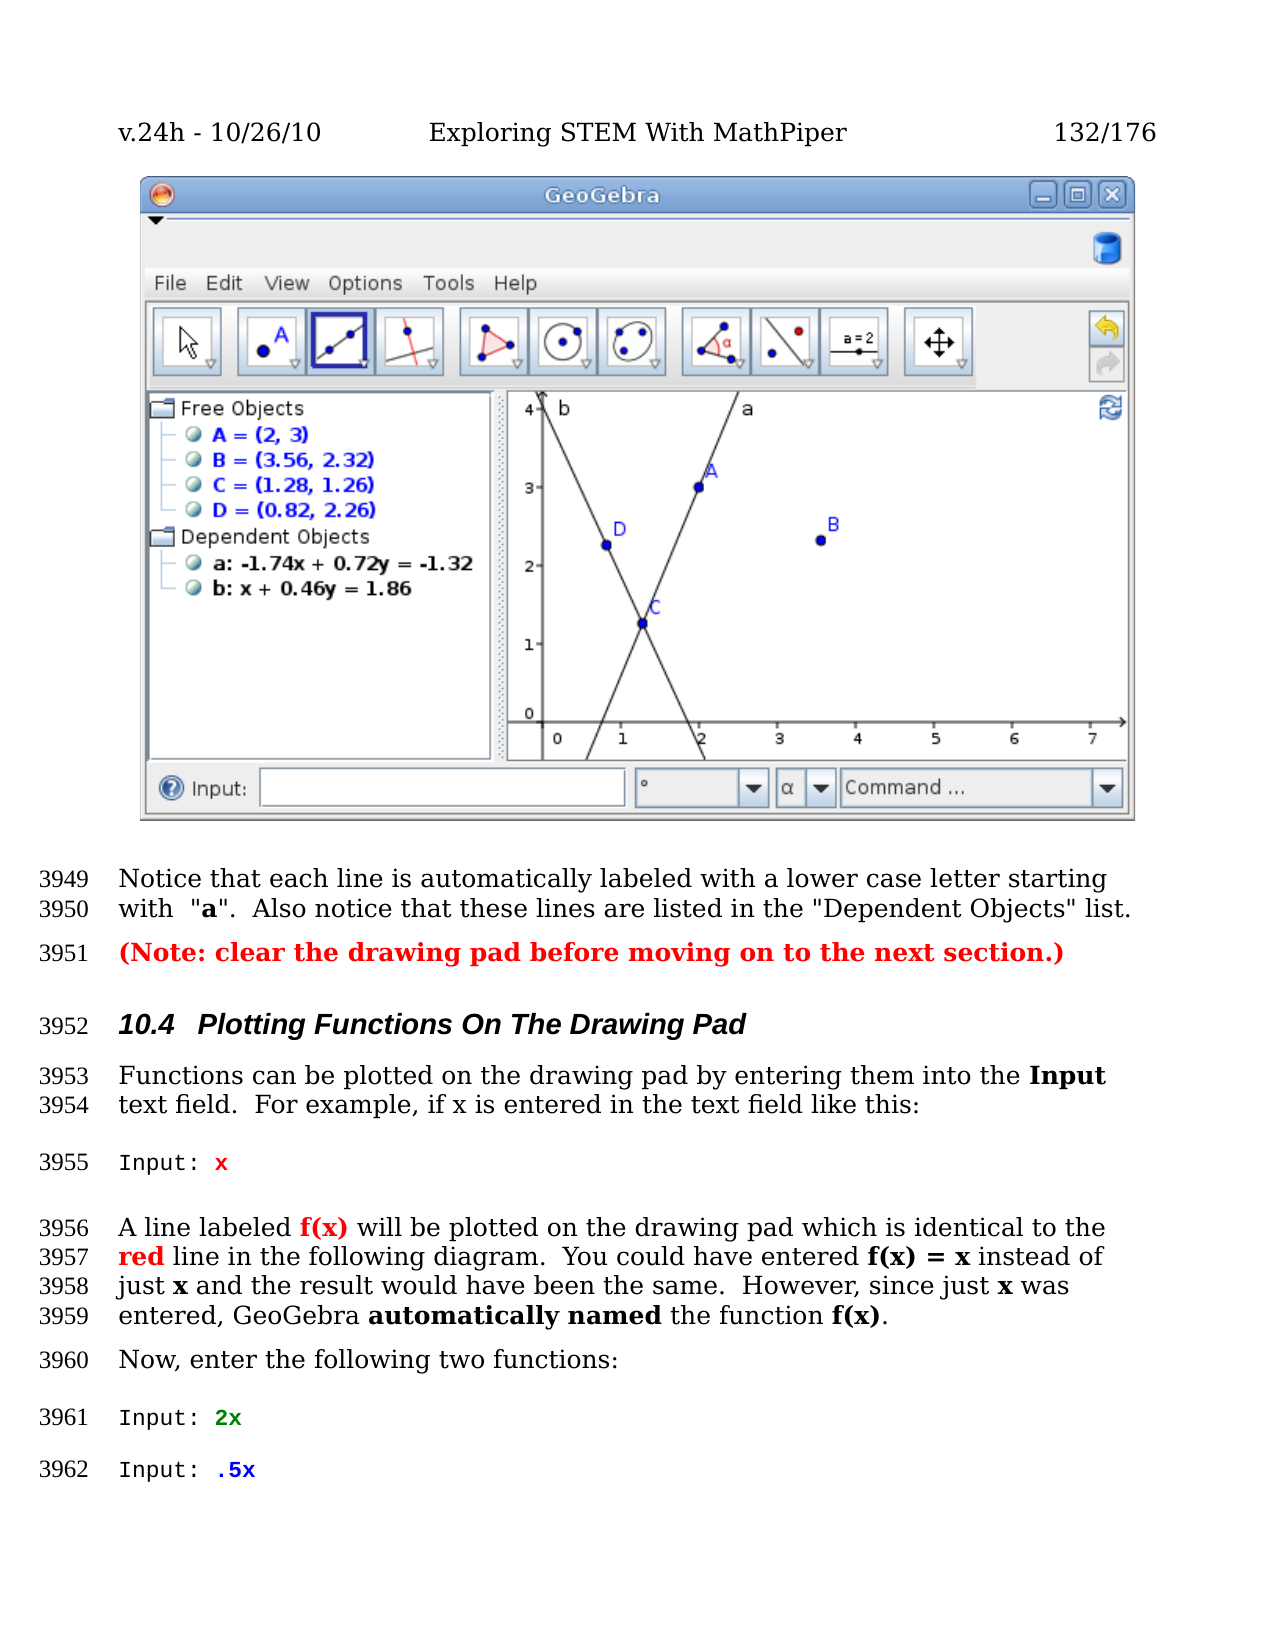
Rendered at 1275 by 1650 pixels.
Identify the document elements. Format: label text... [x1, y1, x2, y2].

text A line labeled f(x) will be plotted on the drawing pad which is identical to the red line in the following diagram. You could have entered f(x) = x instead of just x and the result would have been the same. However, since just x was entered, GeoGebra automatically named the function f(x). [118, 1212, 1157, 1330]
text Functions can be plotted on the drawing pad by entering them into the Input text field. For example, if x is entered in the text field like this: [118, 1061, 1157, 1120]
text Input: .5x [118, 1458, 1157, 1484]
subtitle Plotting Functions On The Drawing Pad [118, 1007, 1157, 1040]
text Now, enter the following two functions: [118, 1345, 1157, 1374]
text (Note: clear the drawing pad before moving on to the next section.) [118, 938, 1157, 968]
picture [140, 176, 1136, 821]
text Input: 2x [118, 1406, 1157, 1432]
text Input: x [118, 1152, 1157, 1178]
text Notice that each line is automatically labeled with a lower case letter starting with "a". Also notice that these lines are listed in the "Dependent Objects" list. [118, 865, 1157, 923]
